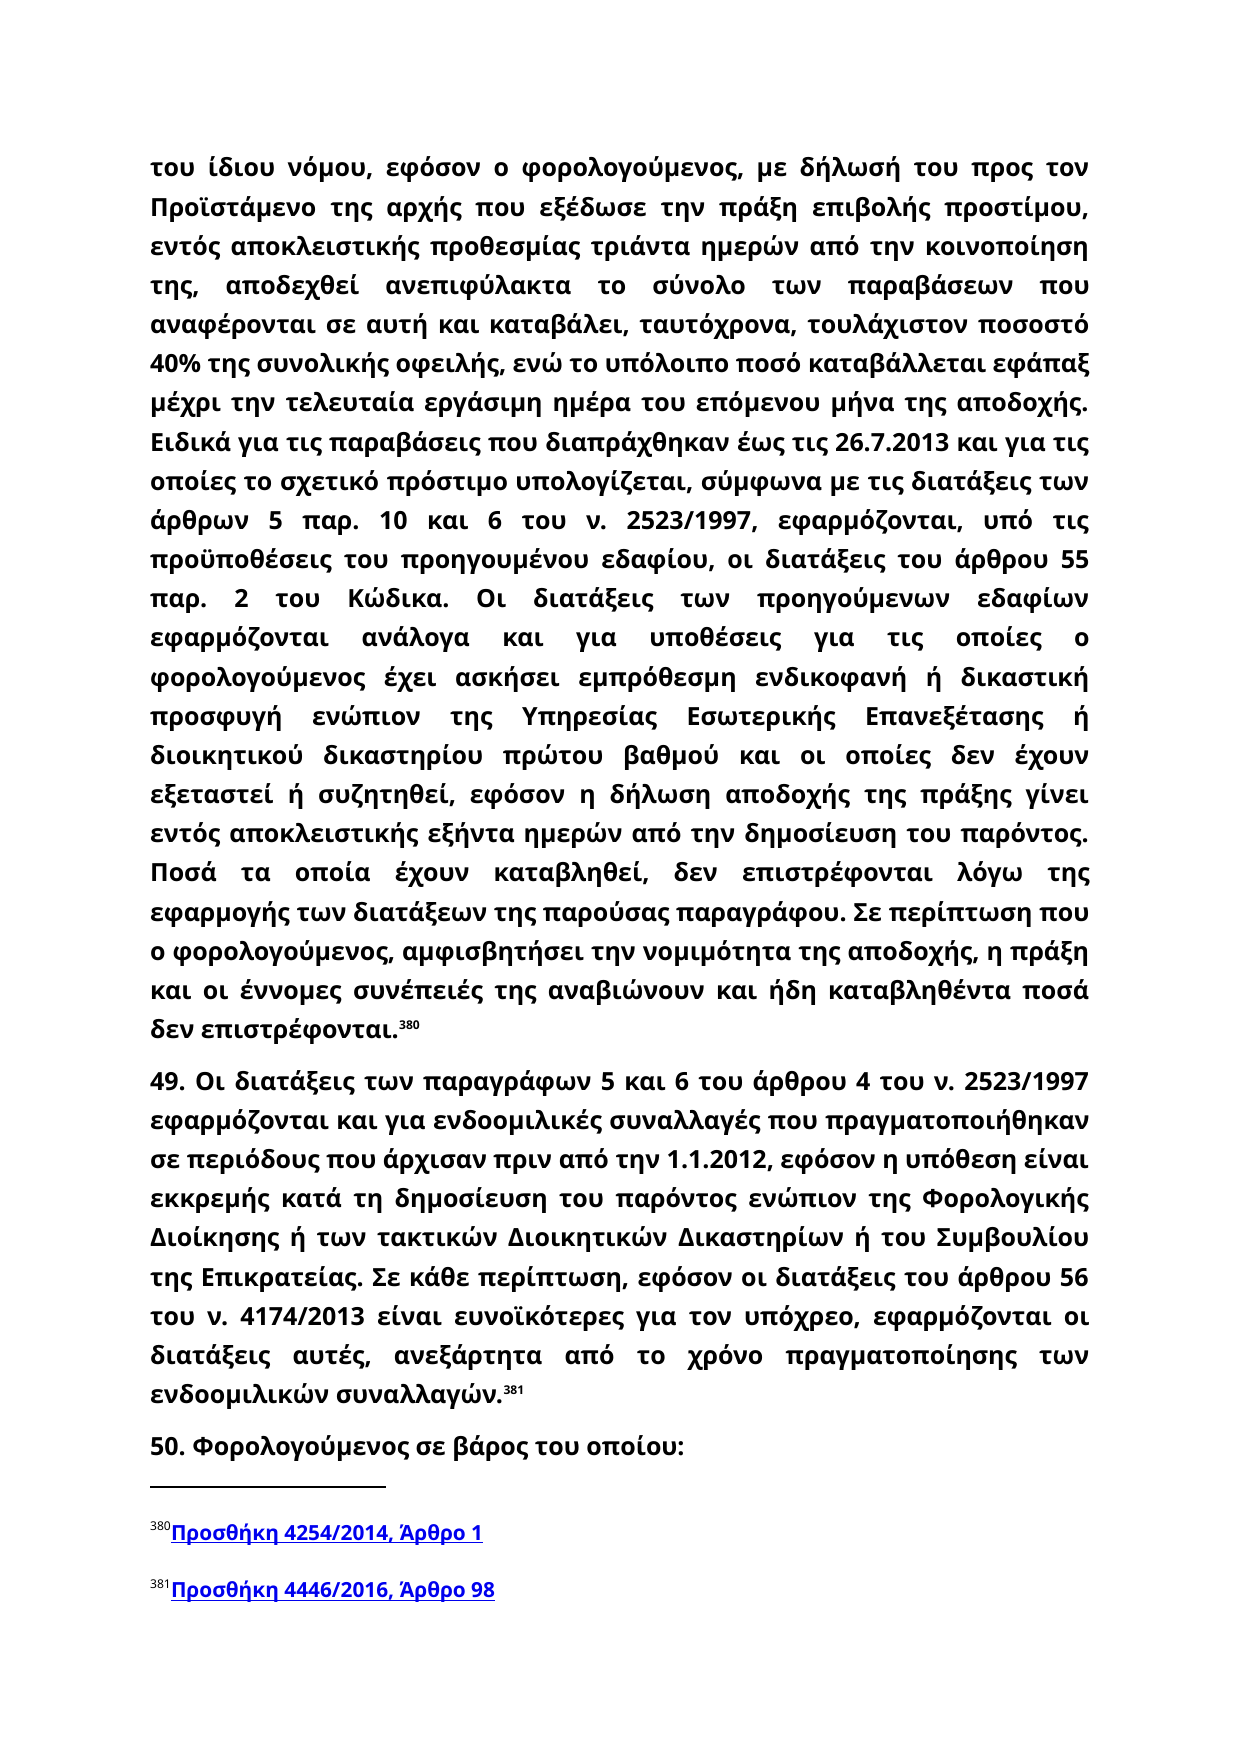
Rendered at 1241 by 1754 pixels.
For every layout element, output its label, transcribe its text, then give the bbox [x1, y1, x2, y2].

text Προσθήκη 4254/2014, Άρθρο 1 [150, 1518, 1090, 1546]
text του ίδιου νόμου, εφόσον ο φορολογούμενος, με δήλωσή του προς τον Προϊστάμενο της αρχής που εξέδωσε την πράξη επιβολής προστίμου, εντός αποκλειστικής προθεσμίας τριάντα ημερών από την κοινοποίηση της, αποδεχθεί ανεπιφύλακτα το σύνολο των παραβάσεων που αναφέρονται σε αυτή και καταβάλει, ταυτόχρονα, τουλάχιστον ποσοστό 40% της συνολικής οφειλής, ενώ το υπόλοιπο ποσό καταβάλλεται εφάπαξ μέχρι την τελευταία εργάσιμη ημέρα του επόμενου μήνα της αποδοχής. Ειδικά για τις παραβάσεις που διαπράχθηκαν έως τις 26.7.2013 και για τις οποίες το σχετικό πρόστιμο υπολογίζεται, σύμφωνα με τις διατάξεις των άρθρων 5 παρ. 10 και 6 του ν. 2523/1997, εφαρμόζονται, υπό τις προϋποθέσεις του προηγουμένου εδαφίου, οι διατάξεις του άρθρου 55 παρ. 2 του Κώδικα. Οι διατάξεις των προηγούμενων εδαφίων εφαρμόζονται ανάλογα και για υποθέσεις για τις οποίες ο φορολογούμενος έχει ασκήσει εμπρόθεσμη ενδικοφανή ή δικαστική προσφυγή ενώπιον της Υπηρεσίας Εσωτερικής Επανεξέτασης ή διοικητικού δικαστηρίου πρώτου βαθμού και οι οποίες δεν έχουν εξεταστεί ή συζητηθεί, εφόσον η δήλωση αποδοχής της πράξης γίνει εντός αποκλειστικής εξήντα ημερών από την δημοσίευση του παρόντος. Ποσά τα οποία έχουν καταβληθεί, δεν επιστρέφονται λόγω της εφαρμογής των διατάξεων της παρούσας παραγράφου. Σε περίπτωση που ο φορολογούμενος, αμφισβητήσει την νομιμότητα της αποδοχής, η πράξη και οι έννομες συνέπειές της αναβιώνουν και ήδη καταβληθέντα ποσά δεν επιστρέφονται. [150, 150, 1090, 1046]
text 50. Φορολογούμενος σε βάρος του οποίου: [150, 1428, 1090, 1462]
text Προσθήκη 4446/2016, Άρθρο 98 [150, 1576, 1090, 1604]
text 49. Οι διατάξεις των παραγράφων 5 και 6 του άρθρου 4 του ν. 2523/1997 εφαρμόζονται και για ενδοομιλικές συναλλαγές που πραγματοποιήθηκαν σε περιόδους που άρχισαν πριν από την 1.1.2012, εφόσον η υπόθεση είναι εκκρεμής κατά τη δημοσίευση του παρόντος ενώπιον της Φορολογικής Διοίκησης ή των τακτικών Διοικητικών Δικαστηρίων ή του Συμβουλίου της Επικρατείας. Σε κάθε περίπτωση, εφόσον οι διατάξεις του άρθρου 56 του ν. 4174/2013 είναι ευνοϊκότερες για τον υπόχρεο, εφαρμόζονται οι διατάξεις αυτές, ανεξάρτητα από το χρόνο πραγματοποίησης των ενδοομιλικών συναλλαγών. [150, 1063, 1090, 1411]
